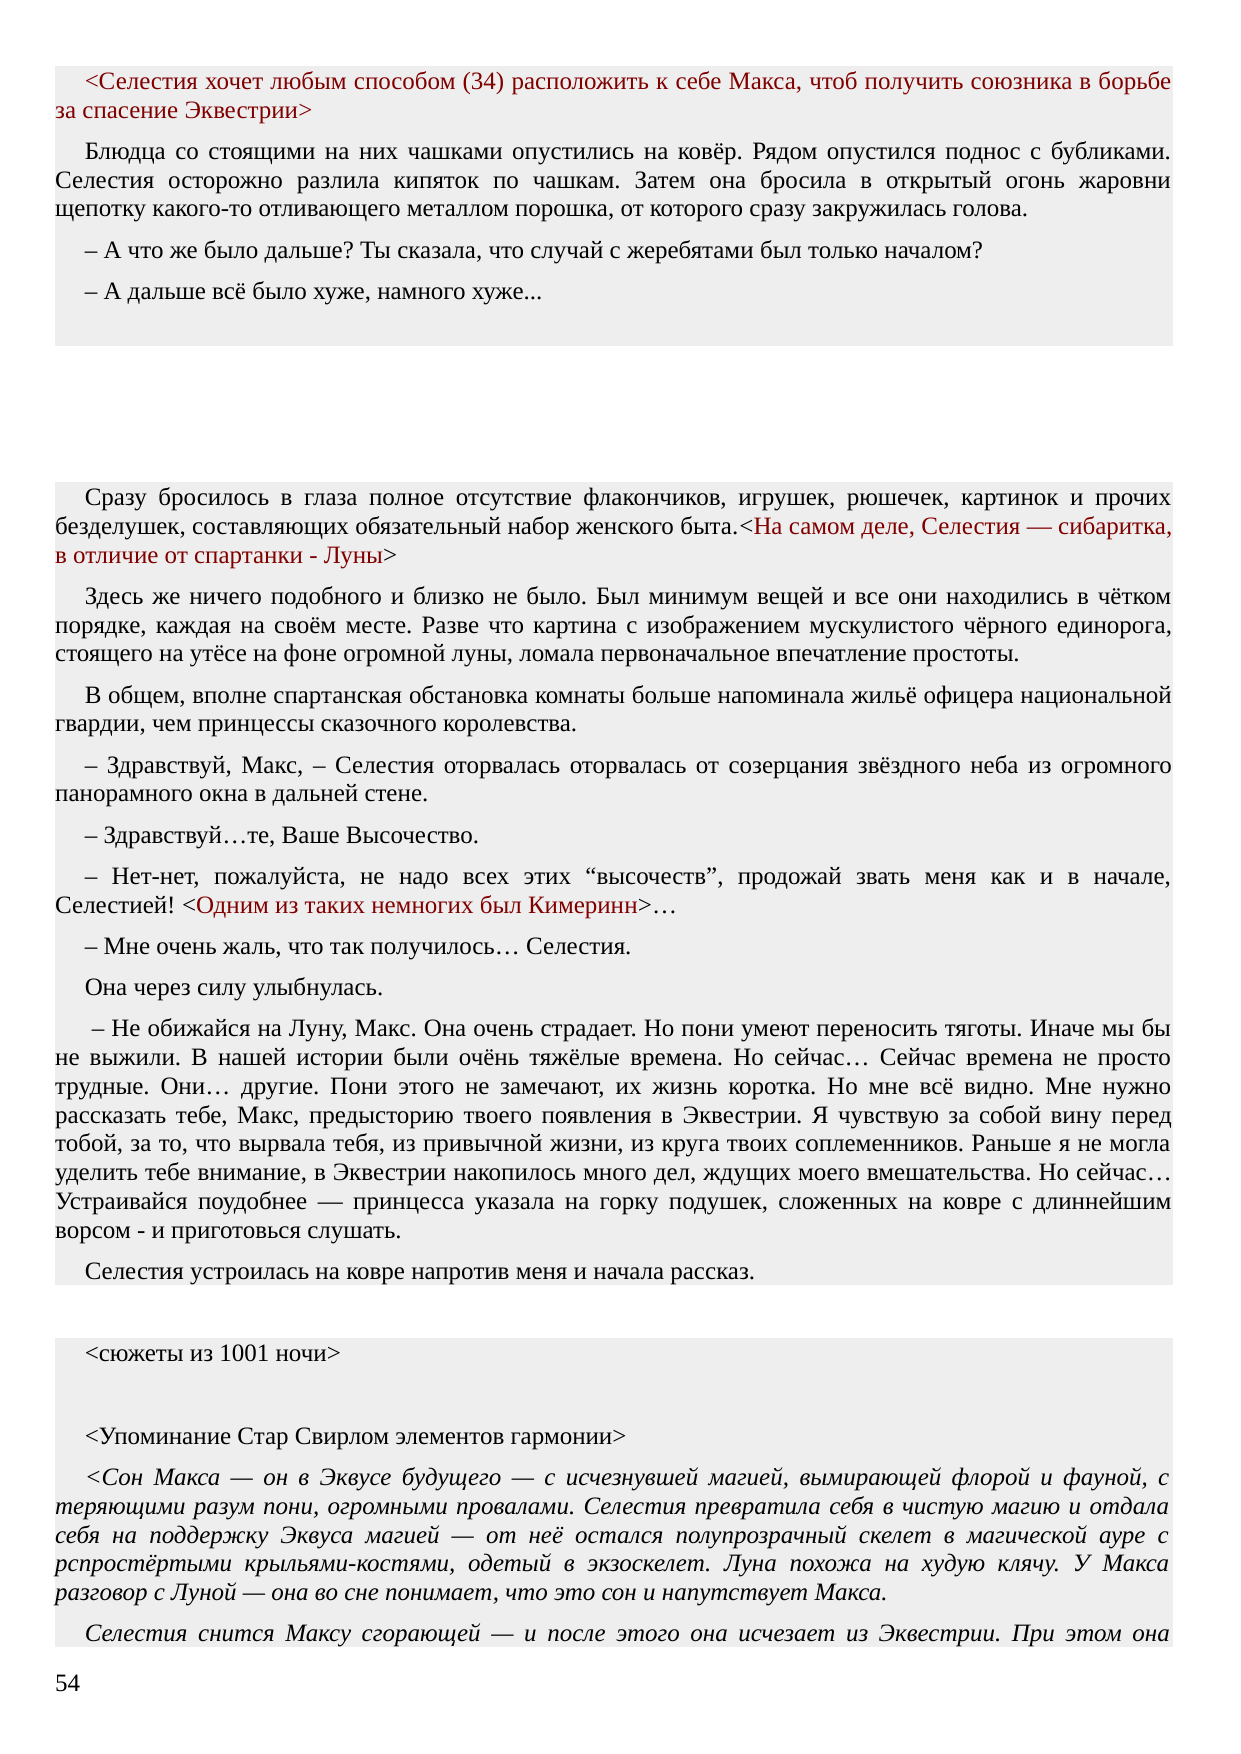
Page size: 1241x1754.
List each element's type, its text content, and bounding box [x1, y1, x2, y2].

text Селестия снится Максу сгорающей — и после этого она исчезает из Эквестрии. При этом она [55, 1618, 1173, 1647]
text В общем, вполне спартанская обстановка комнаты больше напоминала жильё офицера национальной гвардии, чем принцессы сказочного королевства. [55, 680, 1173, 737]
text <сюжеты из 1001 ночи> [55, 1338, 1173, 1367]
text – Здравствуй, Макс, – Селестия оторвалась оторвалась от созерцания звёздного неба из огромного панорамного окна в дальней стене. [55, 750, 1173, 807]
text Блюдца со стоящими на них чашками опустились на ковёр. Рядом опустился поднос с бубликами. Селестия осторожно разлила кипяток по чашкам. Затем она бросила в открытый огонь жаровни щепотку какого-то отливающего металлом порошка, от которого сразу закружилась голова. [55, 136, 1173, 222]
text Здесь же ничего подобного и близко не было. Был минимум вещей и все они находились в чётком порядке, каждая на своём месте. Разве что картина с изображением мускулистого чёрного единорога, стоящего на утёсе на фоне огромной луны, ломала первоначальное впечатление простоты. [55, 581, 1173, 667]
text Селестия устроилась на ковре напротив меня и начала рассказ. [55, 1256, 1173, 1285]
text – Нет-нет, пожалуйста, не надо всех этих “высочеств”, продожай звать меня как и в начале, Селестией! <Одним из таких немногих был Кимеринн>… [55, 861, 1173, 918]
text <Сон Макса — он в Эквусе будущего — с исчезнувшей магией, вымирающей флорой и фауной, с теряющими разум пони, огромными провалами. Селестия превратила себя в чистую магию и отдала себя на поддержку Эквуса магией — от неё остался полупрозрачный скелет в магической ауре с рспростёртыми крыльями-костями, одетый в экзоскелет. Луна похожа на худую клячу. У Макса разговор с Луной — она во сне понимает, что это сон и напутствует Макса. [55, 1462, 1173, 1606]
text – А дальше всё было хуже, намного хуже... [55, 276, 1173, 305]
text – А что же было дальше? Ты сказала, что случай с жеребятами был только началом? [55, 235, 1173, 263]
text <Упоминание Стар Свирлом элементов гармонии> [55, 1421, 1173, 1450]
text <Селестия хочет любым способом (34) расположить к себе Макса, чтоб получить союзника в борьбе за спасение Эквестрии> [55, 66, 1173, 123]
text Сразу бросилось в глаза полное отсутствие флакончиков, игрушек, рюшечек, картинок и прочих безделушек, составляющих обязательный набор женского быта.<На самом деле, Селестия — сибаритка, в отличие от спартанки - Луны> [55, 482, 1173, 568]
text – Мне очень жаль, что так получилось… Селестия. [55, 931, 1173, 960]
text – Не обижайся на Луну, Макс. Она очень страдает. Но пони умеют переносить тяготы. Иначе мы бы не выжили. В нашей истории были очёнь тяжёлые времена. Но сейчас… Сейчас времена не просто трудные. Они… другие. Пони этого не замечают, их жизнь коротка. Но мне всё видно. Мне нужно рассказать тебе, Макс, предысторию твоего появления в Эквестрии. Я чувствую за собой вину перед тобой, за то, что вырвала тебя, из привычной жизни, из круга твоих соплеменников. Раньше я не могла уделить тебе внимание, в Эквестрии накопилось много дел, ждущих моего вмешательства. Но сейчас… Устраивайся поудобнее — принцесса указала на горку подушек, сложенных на ковре с длиннейшим ворсом - и приготовься слушать. [55, 1013, 1173, 1243]
text – Здравствуй…те, Ваше Высочество. [55, 820, 1173, 848]
text Она через силу улыбнулась. [55, 972, 1173, 1001]
